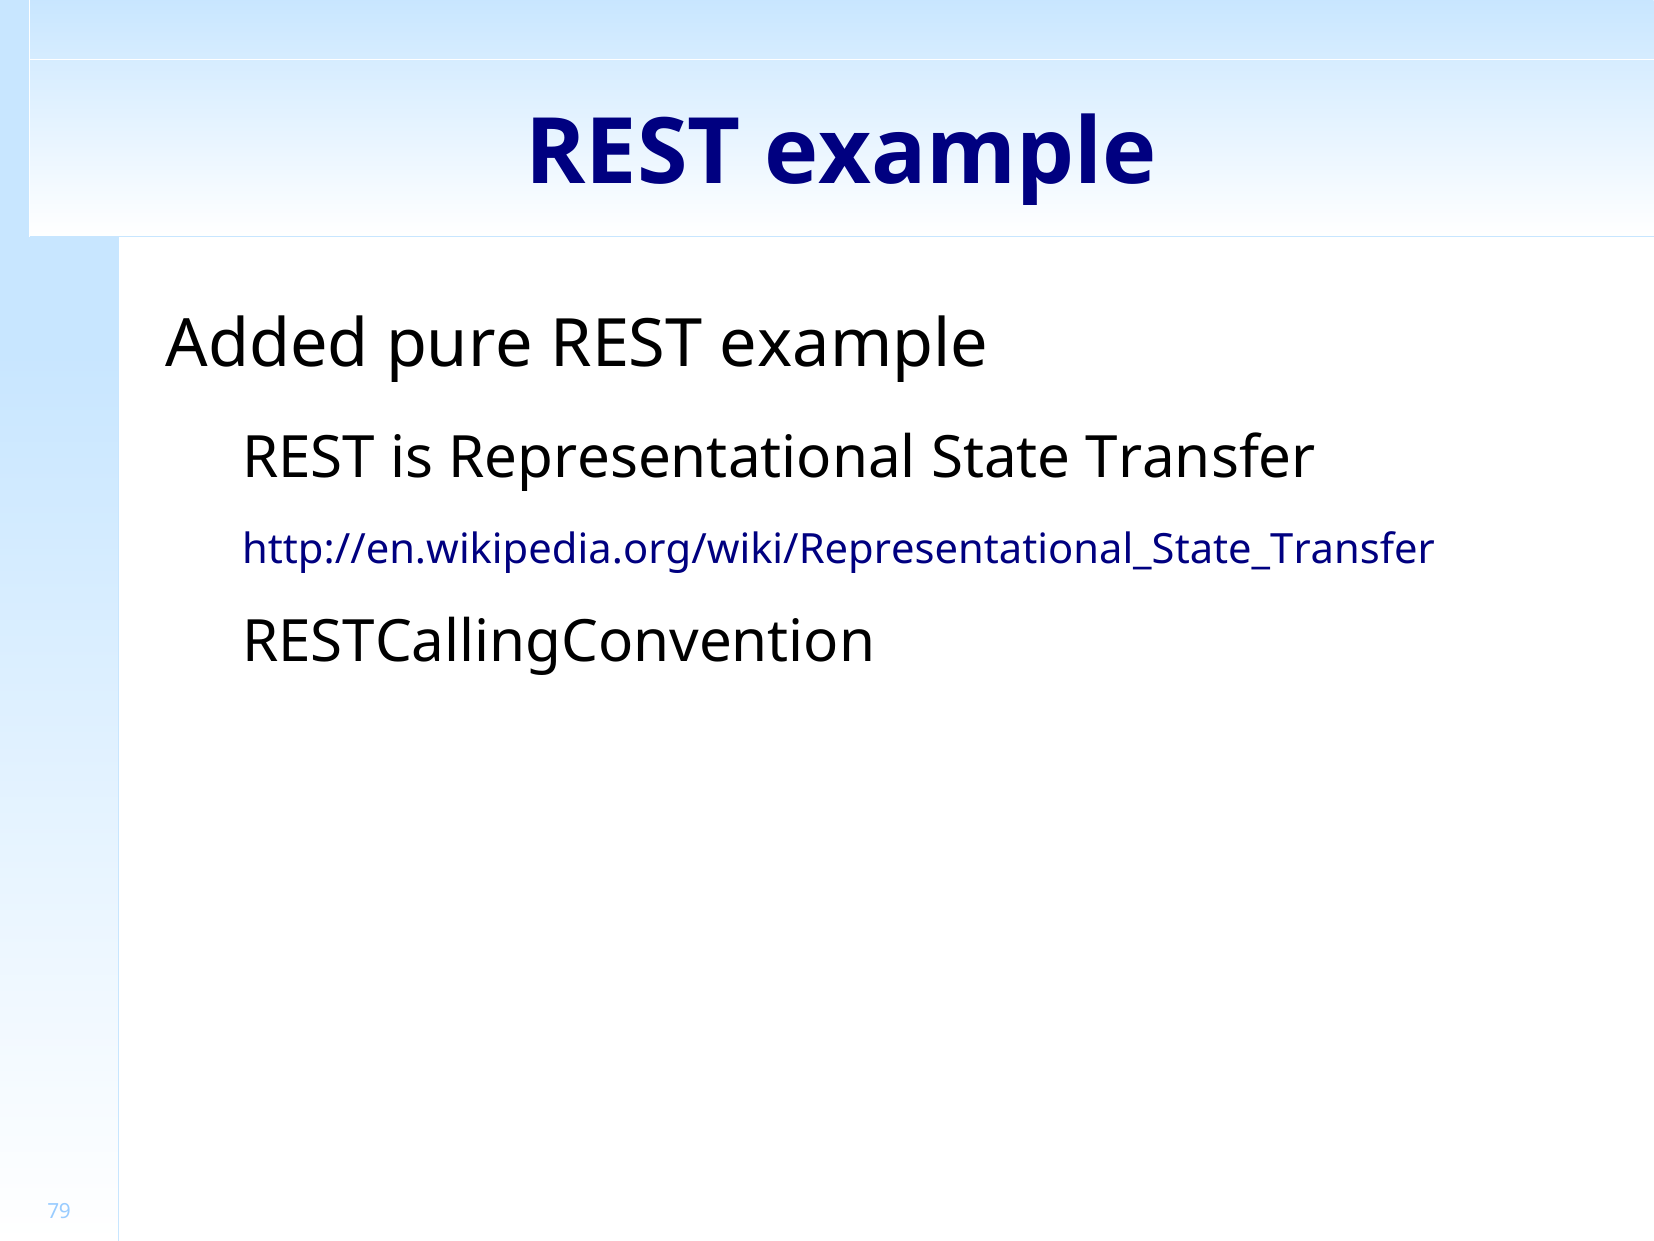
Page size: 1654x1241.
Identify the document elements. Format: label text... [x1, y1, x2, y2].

list Added pure REST example REST is Representational State Transfer http://en.wikipedia.org/wiki/Representational_State_Transfer RESTCallingConvention [147, 295, 1625, 1182]
title REST example [29, 59, 1654, 237]
